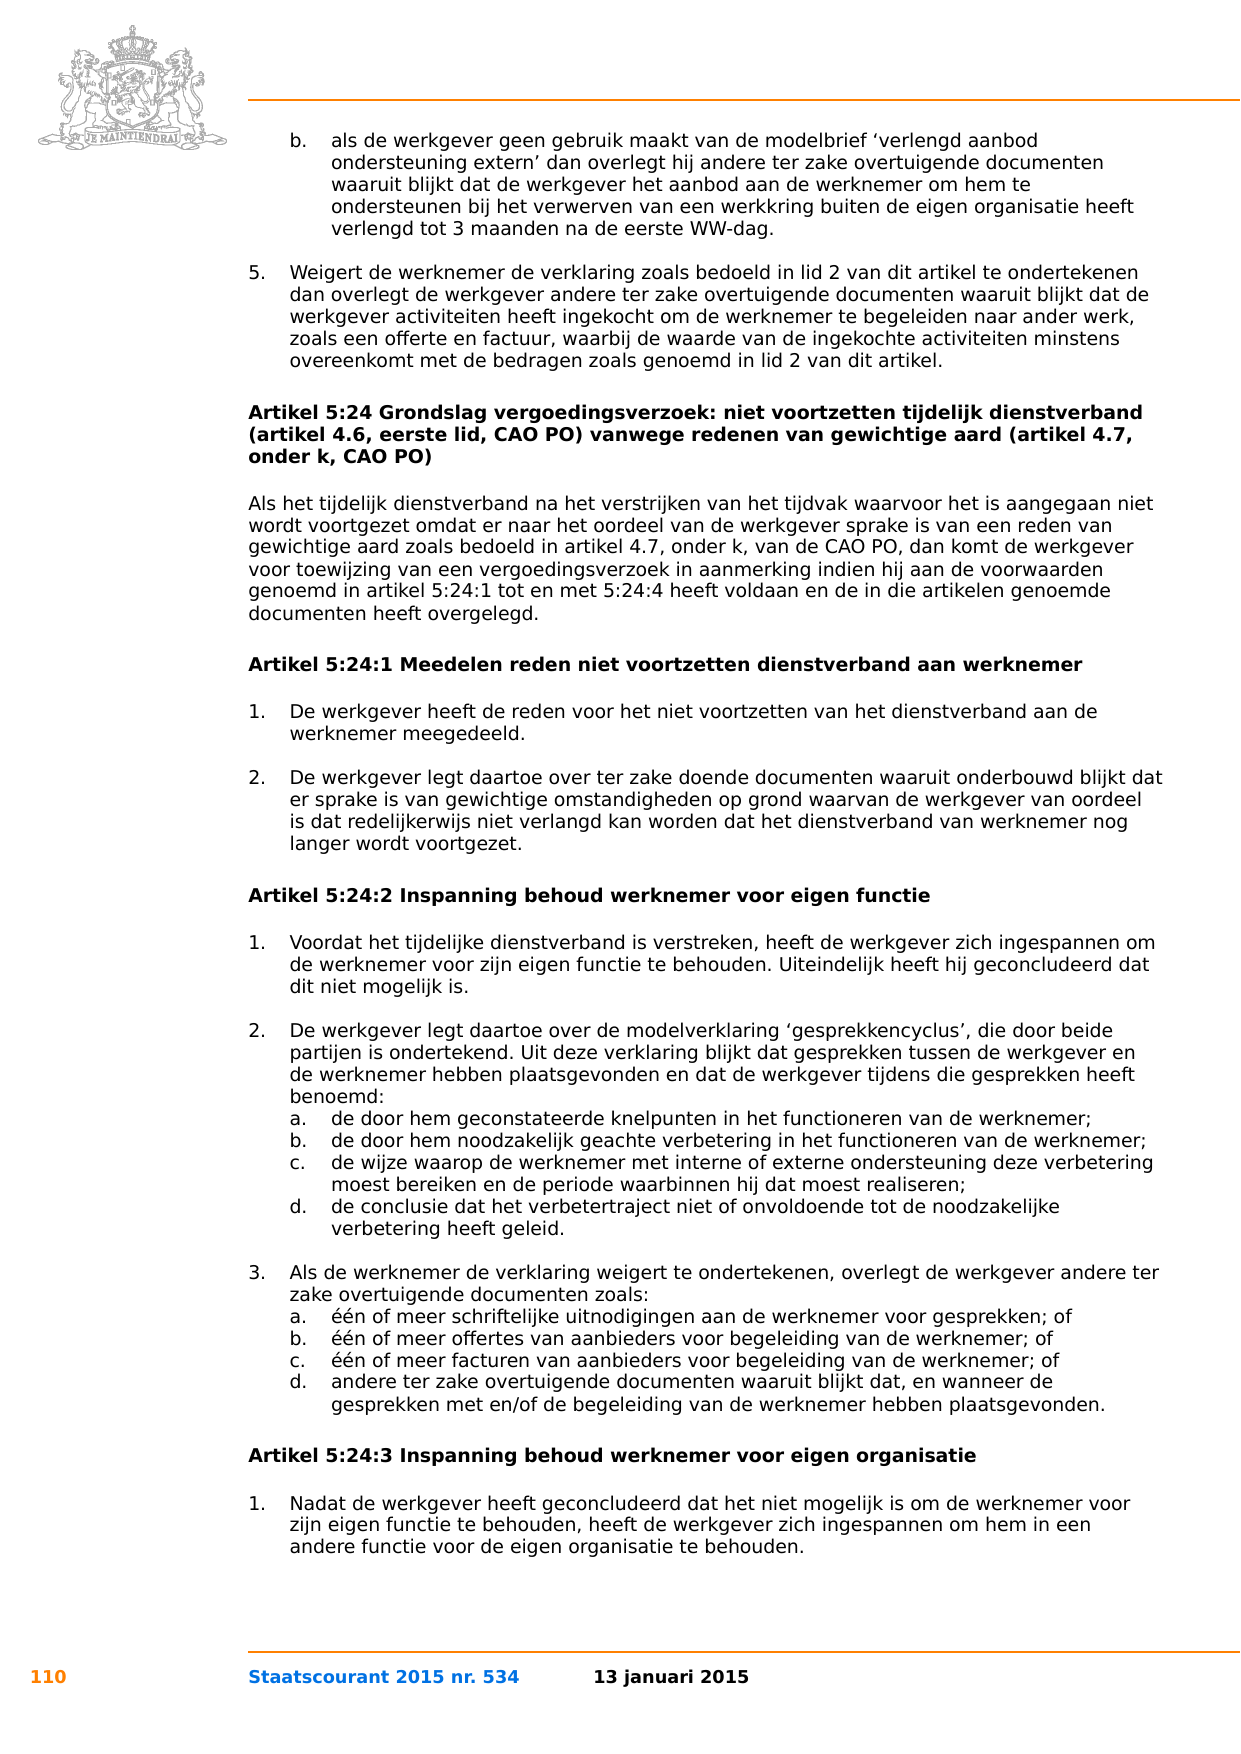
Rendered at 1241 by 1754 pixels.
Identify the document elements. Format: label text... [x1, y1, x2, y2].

text c. één of meer facturen van aanbieders voor begeleiding van de werknemer; of [289, 1349, 1163, 1371]
subtitle Artikel 5:24:2 Inspanning behoud werknemer voor eigen functie [248, 885, 1163, 907]
text d. de conclusie dat het verbetertraject niet of onvoldoende tot de noodzakelijke verbetering heeft geleid. [289, 1196, 1163, 1240]
text 3. Als de werknemer de verklaring weigert te ondertekenen, overlegt de werkgever andere ter zake overtuigende documenten zoals: [248, 1262, 1163, 1306]
picture [38, 25, 227, 150]
text b. de door hem noodzakelijk geachte verbetering in het functioneren van de werknemer; [289, 1130, 1163, 1152]
subtitle Artikel 5:24:1 Meedelen reden niet voortzetten dienstverband aan werknemer [248, 654, 1163, 676]
text 1. Voordat het tijdelijke dienstverband is verstreken, heeft de werkgever zich ingespannen om de werknemer voor zijn eigen functie te behouden. Uiteindelijk heeft hij geconcludeerd dat dit niet mogelijk is. [248, 932, 1163, 998]
subtitle Artikel 5:24 Grondslag vergoedingsverzoek: niet voortzetten tijdelijk dienstverband (artikel 4.6, eerste lid, CAO PO) vanwege redenen van gewichtige aard (artikel 4.7, onder k, CAO PO) [248, 402, 1163, 467]
text a. de door hem geconstateerde knelpunten in het functioneren van de werknemer; [289, 1108, 1163, 1130]
subtitle Artikel 5:24:3 Inspanning behoud werknemer voor eigen organisatie [248, 1445, 1163, 1467]
text 1. De werkgever heeft de reden voor het niet voortzetten van het dienstverband aan de werknemer meegedeeld. [248, 701, 1163, 745]
text 2. De werkgever legt daartoe over ter zake doende documenten waaruit onderbouwd blijkt dat er sprake is van gewichtige omstandigheden op grond waarvan de werkgever van oordeel is dat redelijkerwijs niet verlangd kan worden dat het dienstverband van werknemer nog langer wordt voortgezet. [248, 767, 1163, 855]
text 1. Nadat de werkgever heeft geconcludeerd dat het niet mogelijk is om de werknemer voor zijn eigen functie te behouden, heeft de werkgever zich ingespannen om hem in een andere functie voor de eigen organisatie te behouden. [248, 1492, 1163, 1558]
text b. één of meer offertes van aanbieders voor begeleiding van de werknemer; of [289, 1327, 1163, 1349]
text d. andere ter zake overtuigende documenten waaruit blijkt dat, en wanneer de gesprekken met en/of de begeleiding van de werknemer hebben plaatsgevonden. [289, 1371, 1163, 1415]
text Als het tijdelijk dienstverband na het verstrijken van het tijdvak waarvoor het is aangegaan niet wordt voortgezet omdat er naar het oordeel van de werkgever sprake is van een reden van gewichtige aard zoals bedoeld in artikel 4.7, onder k, van de CAO PO, dan komt de werkgever voor toewijzing van een vergoedingsverzoek in aanmerking indien hij aan de voorwaarden genoemd in artikel 5:24:1 tot en met 5:24:4 heeft voldaan en de in die artikelen genoemde documenten heeft overgelegd. [248, 492, 1163, 624]
text b. als de werkgever geen gebruik maakt van de modelbrief ‘verlengd aanbod ondersteuning extern’ dan overlegt hij andere ter zake overtuigende documenten waaruit blijkt dat de werkgever het aanbod aan de werknemer om hem te ondersteunen bij het verwerven van een werkkring buiten de eigen organisatie heeft verlengd tot 3 maanden na de eerste WW-dag. [289, 130, 1163, 240]
text a. één of meer schriftelijke uitnodigingen aan de werknemer voor gesprekken; of [289, 1306, 1163, 1327]
text c. de wijze waarop de werknemer met interne of externe ondersteuning deze verbetering moest bereiken en de periode waarbinnen hij dat moest realiseren; [289, 1152, 1163, 1196]
text 5. Weigert de werknemer de verklaring zoals bedoeld in lid 2 van dit artikel te ondertekenen dan overlegt de werkgever andere ter zake overtuigende documenten waaruit blijkt dat de werkgever activiteiten heeft ingekocht om de werknemer te begeleiden naar ander werk, zoals een offerte en factuur, waarbij de waarde van de ingekochte activiteiten minstens overeenkomt met de bedragen zoals genoemd in lid 2 van dit artikel. [248, 262, 1163, 372]
text 2. De werkgever legt daartoe over de modelverklaring ‘gesprekkencyclus’, die door beide partijen is ondertekend. Uit deze verklaring blijkt dat gesprekken tussen de werkgever en de werknemer hebben plaatsgevonden en dat de werkgever tijdens die gesprekken heeft benoemd: [248, 1020, 1163, 1108]
